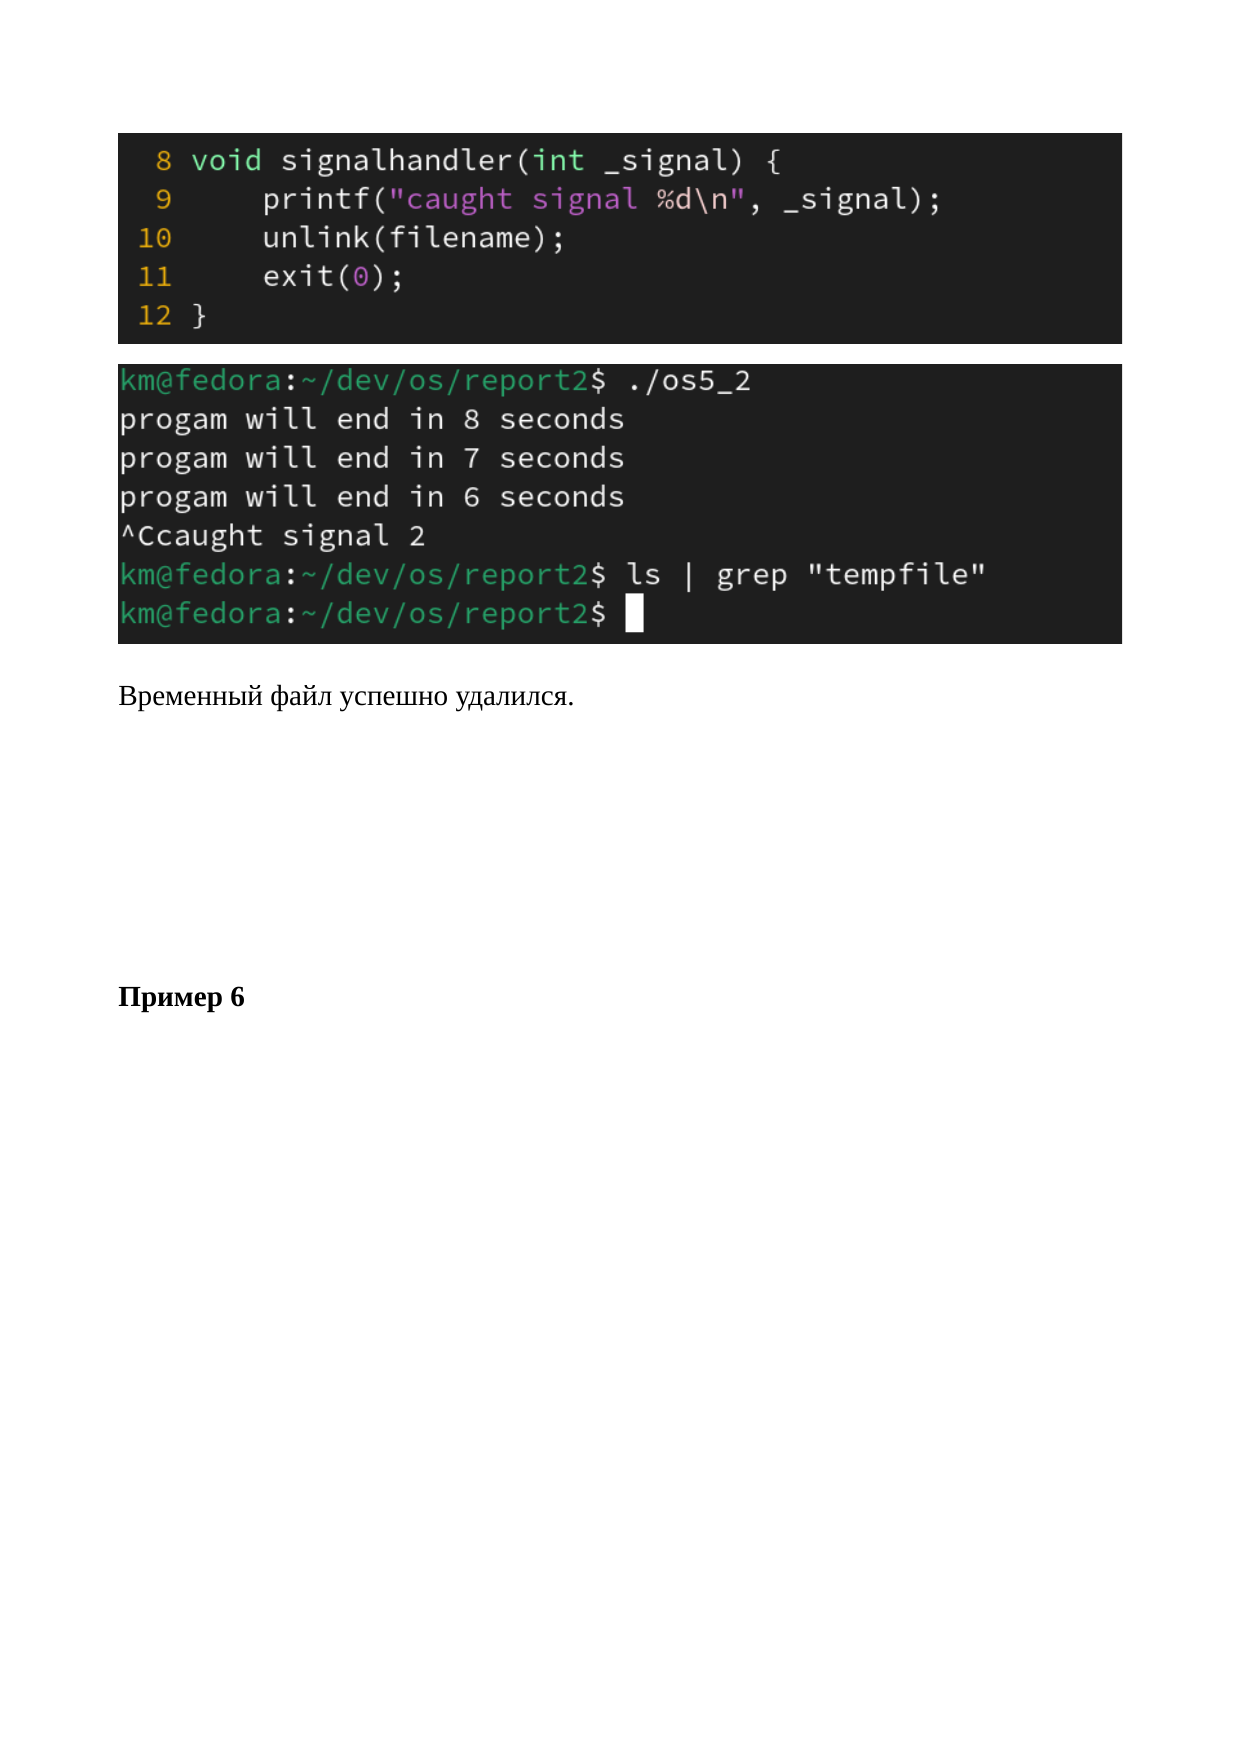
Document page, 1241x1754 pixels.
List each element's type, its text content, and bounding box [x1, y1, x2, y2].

text Временный файл успешно удалился. [118, 678, 1122, 711]
text Пример 6 [118, 979, 1122, 1013]
picture [118, 133, 1123, 344]
picture [118, 364, 1123, 644]
